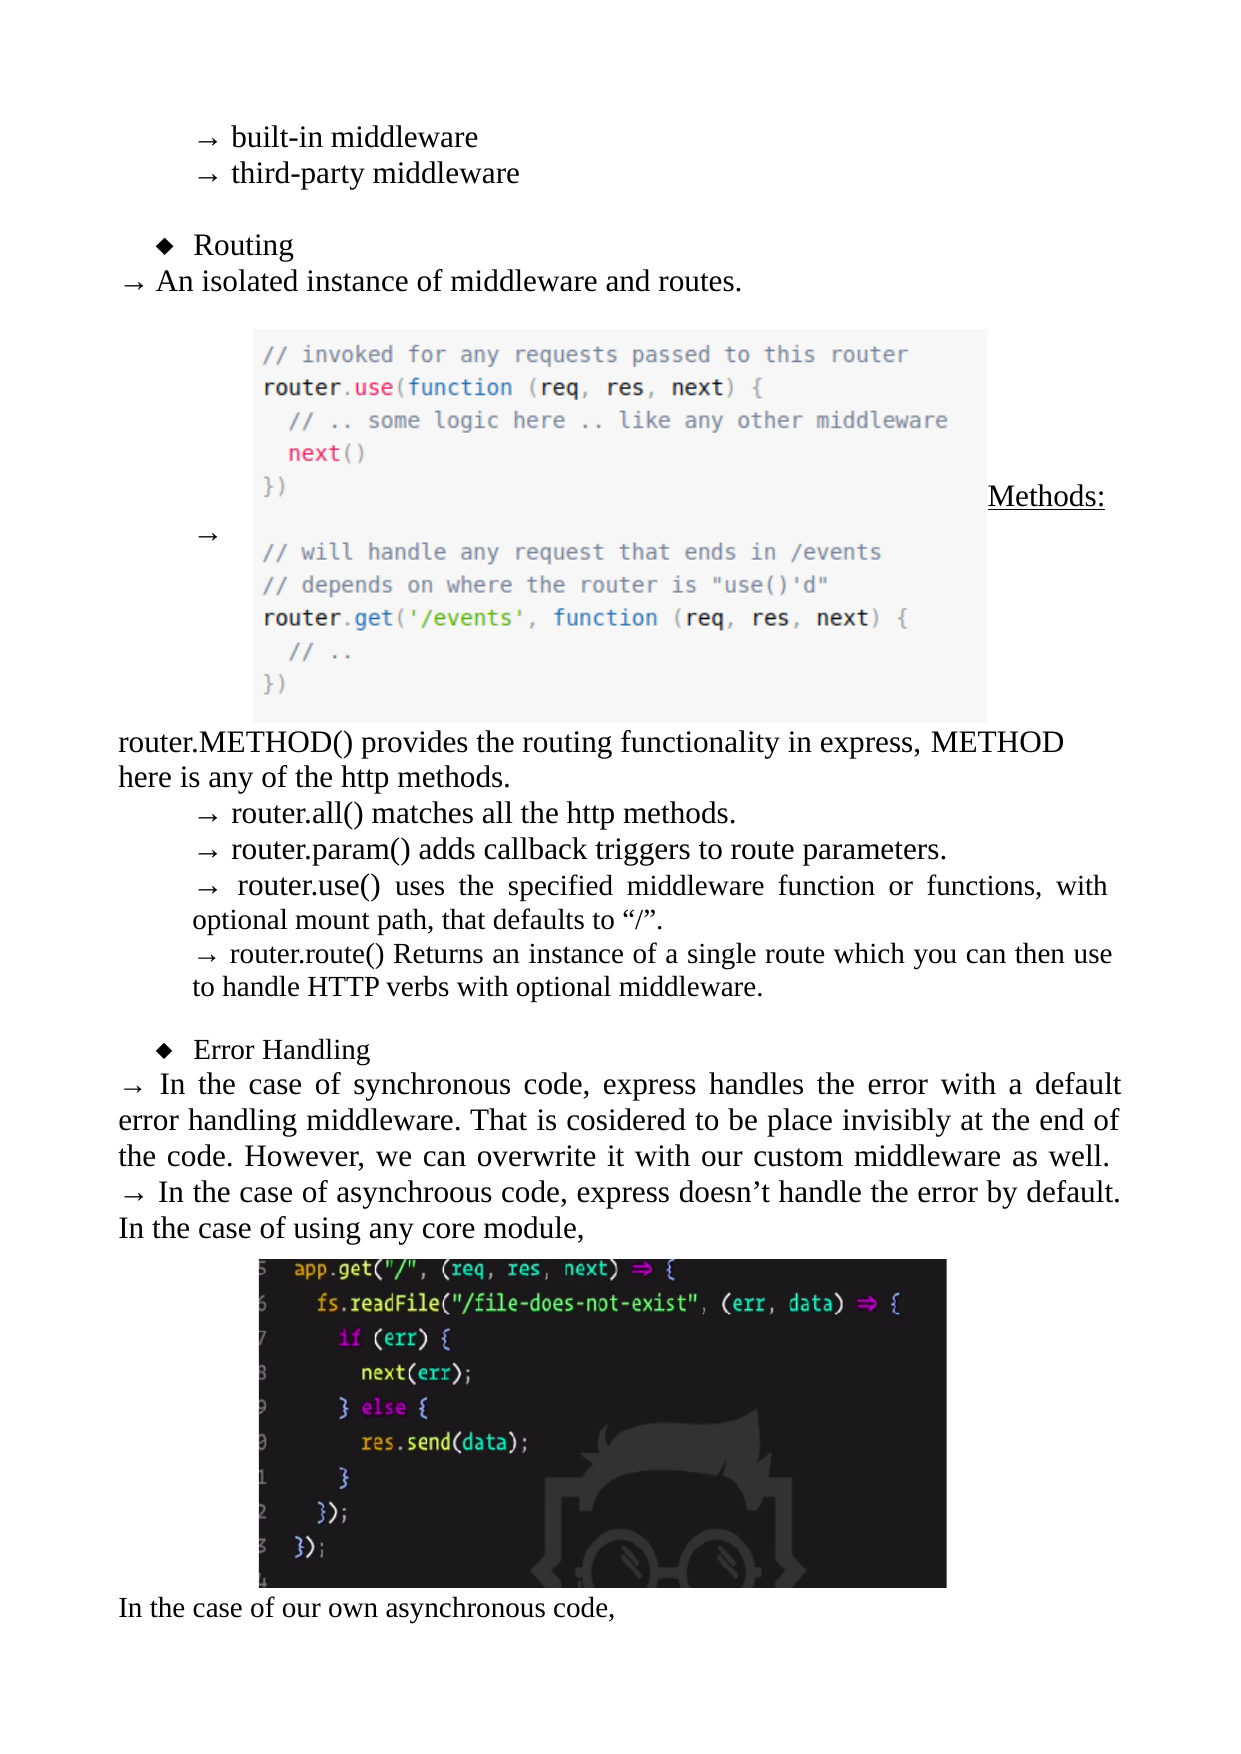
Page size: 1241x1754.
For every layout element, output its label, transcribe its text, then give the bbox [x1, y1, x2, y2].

text [118, 477, 252, 513]
list Error Handling [156, 1032, 1122, 1066]
text → An isolated instance of middleware and routes. [118, 262, 1122, 298]
text → In the case of synchronous code, express handles the error with a default error handling middleware. That is cosidered to be place invisibly at the end of the code. However, we can overwrite it with our custom middleware as well. → In the case of asynchroous code, express doesn’t handle the error by default. In the case of using any core module, [118, 1066, 1122, 1245]
list Routing [156, 226, 1122, 262]
text → third-party middleware [118, 154, 1122, 190]
text → built-in middleware [118, 118, 1122, 154]
text → router.all() matches all the http methods. [118, 795, 1122, 831]
text → router.METHOD() provides the routing functionality in express, METHOD here is any of the http methods. [118, 513, 1122, 795]
text → router.route() Returns an instance of a single route which you can then use to handle HTTP verbs with optional middleware. [118, 936, 1122, 1003]
text → router.use() uses the specified middleware function or functions, with optional mount path, that defaults to “/”. [118, 867, 1122, 936]
text → router.param() adds callback triggers to route parameters. [118, 831, 1122, 867]
text Methods: [988, 477, 1122, 513]
text In the case of our own asynchronous code, [118, 1590, 1122, 1624]
